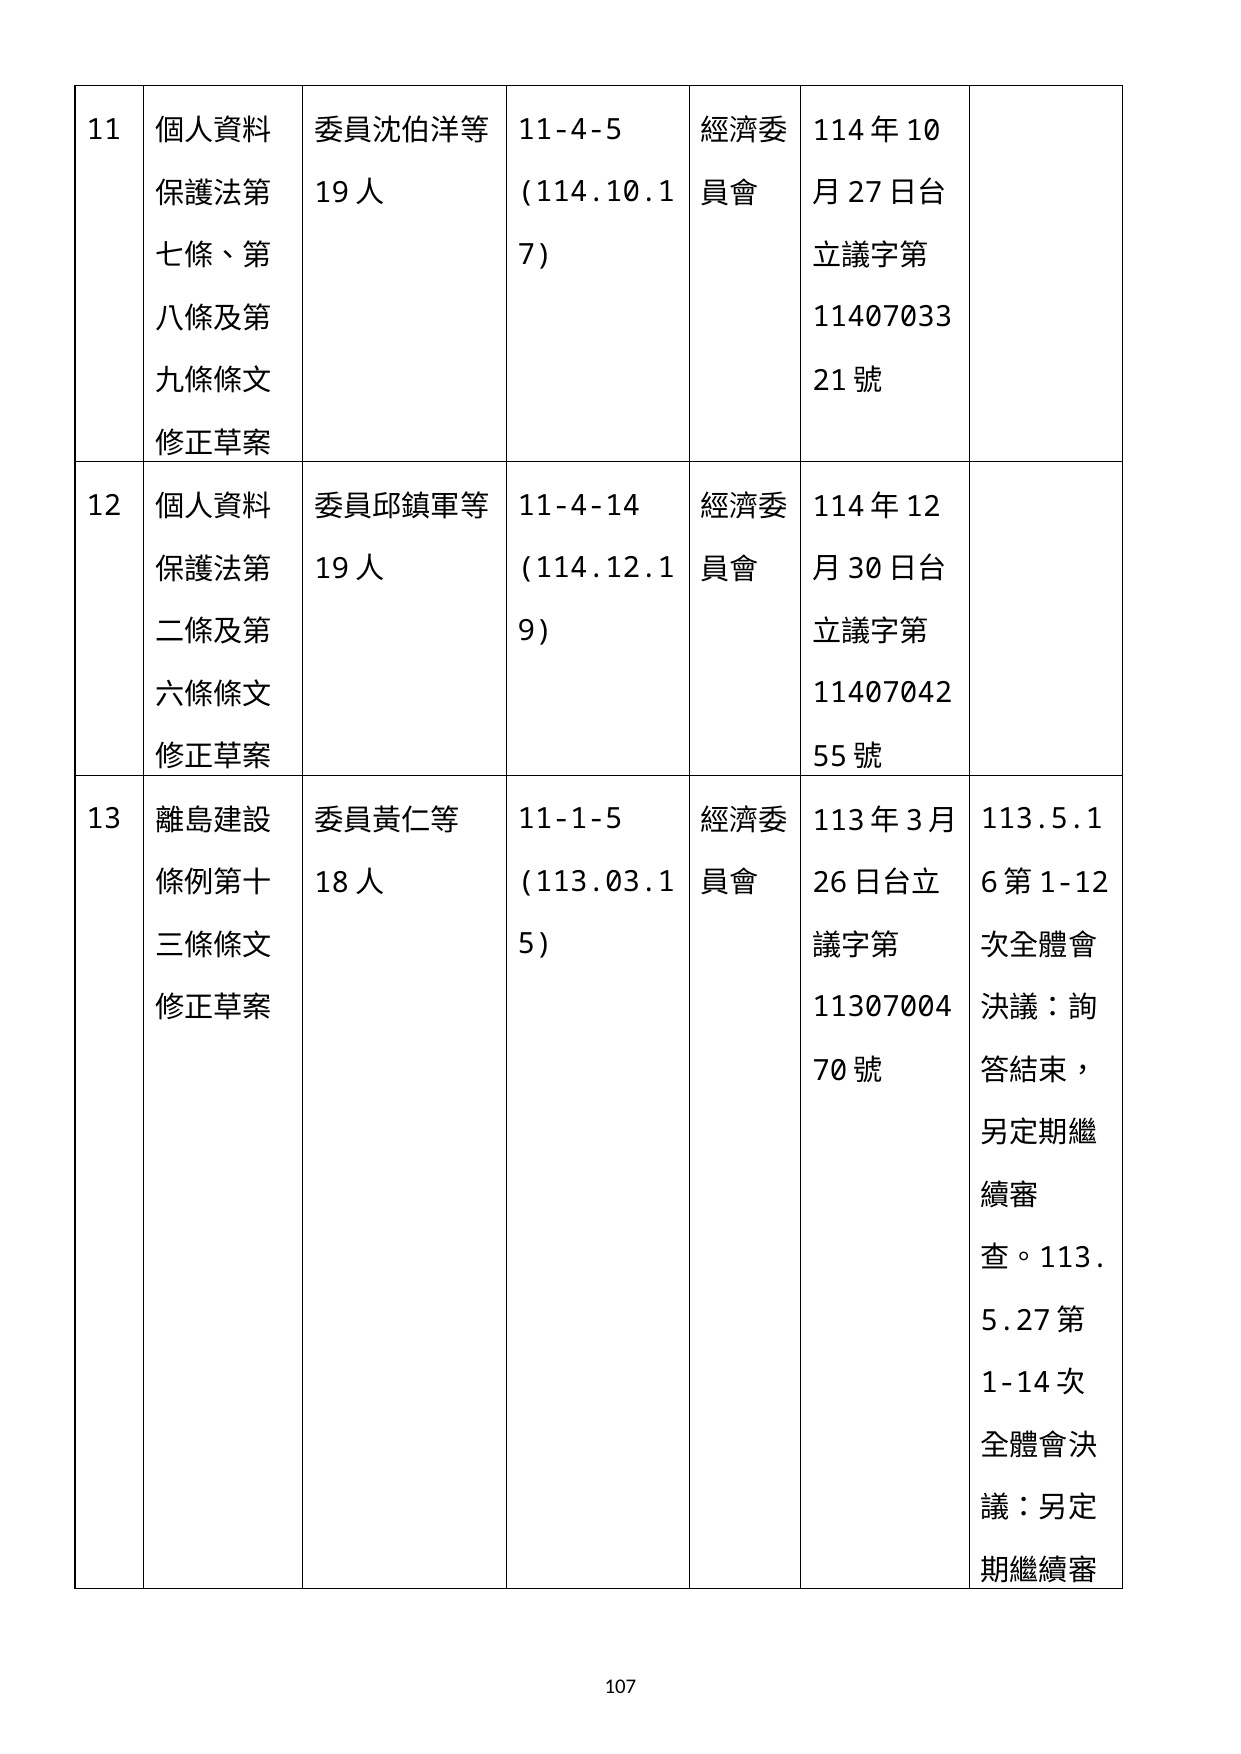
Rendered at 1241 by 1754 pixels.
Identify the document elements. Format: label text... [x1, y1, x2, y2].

table_cell 個人資料保護法第二條及第六條條文修正草案 [144, 462, 302, 775]
table_cell 114年12月30日台立議字第1140704255號 [801, 462, 969, 775]
table_cell 11-1-5 (113.03.15) [507, 776, 689, 1588]
table_cell 個人資料保護法第七條、第八條及第九條條文修正草案 [144, 86, 302, 461]
table_cell 113.5.16第1-12次全體會決議：詢答結束，另定期繼續審查。113.5.27第1-14次全體會決議：另定期繼續審 [970, 776, 1122, 1588]
table_cell 委員黃仁等18人 [303, 776, 506, 1588]
table_cell 11 [76, 86, 143, 461]
table_cell 委員沈伯洋等19人 [303, 86, 506, 461]
table_cell 11-4-5 (114.10.17) [507, 86, 689, 461]
table_cell 113年3月26日台立議字第1130700470號 [801, 776, 969, 1588]
table_cell 114年10月27日台立議字第1140703321號 [801, 86, 969, 461]
table_cell 13 [76, 776, 143, 1588]
table_cell 經濟委員會 [690, 776, 800, 1588]
table_cell 委員邱鎮軍等19人 [303, 462, 506, 775]
table_cell 離島建設條例第十三條條文修正草案 [144, 776, 302, 1588]
table_cell [970, 462, 1122, 775]
table_cell 經濟委員會 [690, 462, 800, 775]
table_cell 12 [76, 462, 143, 775]
table_cell 11-4-14 (114.12.19) [507, 462, 689, 775]
table_cell 經濟委員會 [690, 86, 800, 461]
table_cell [970, 86, 1122, 461]
